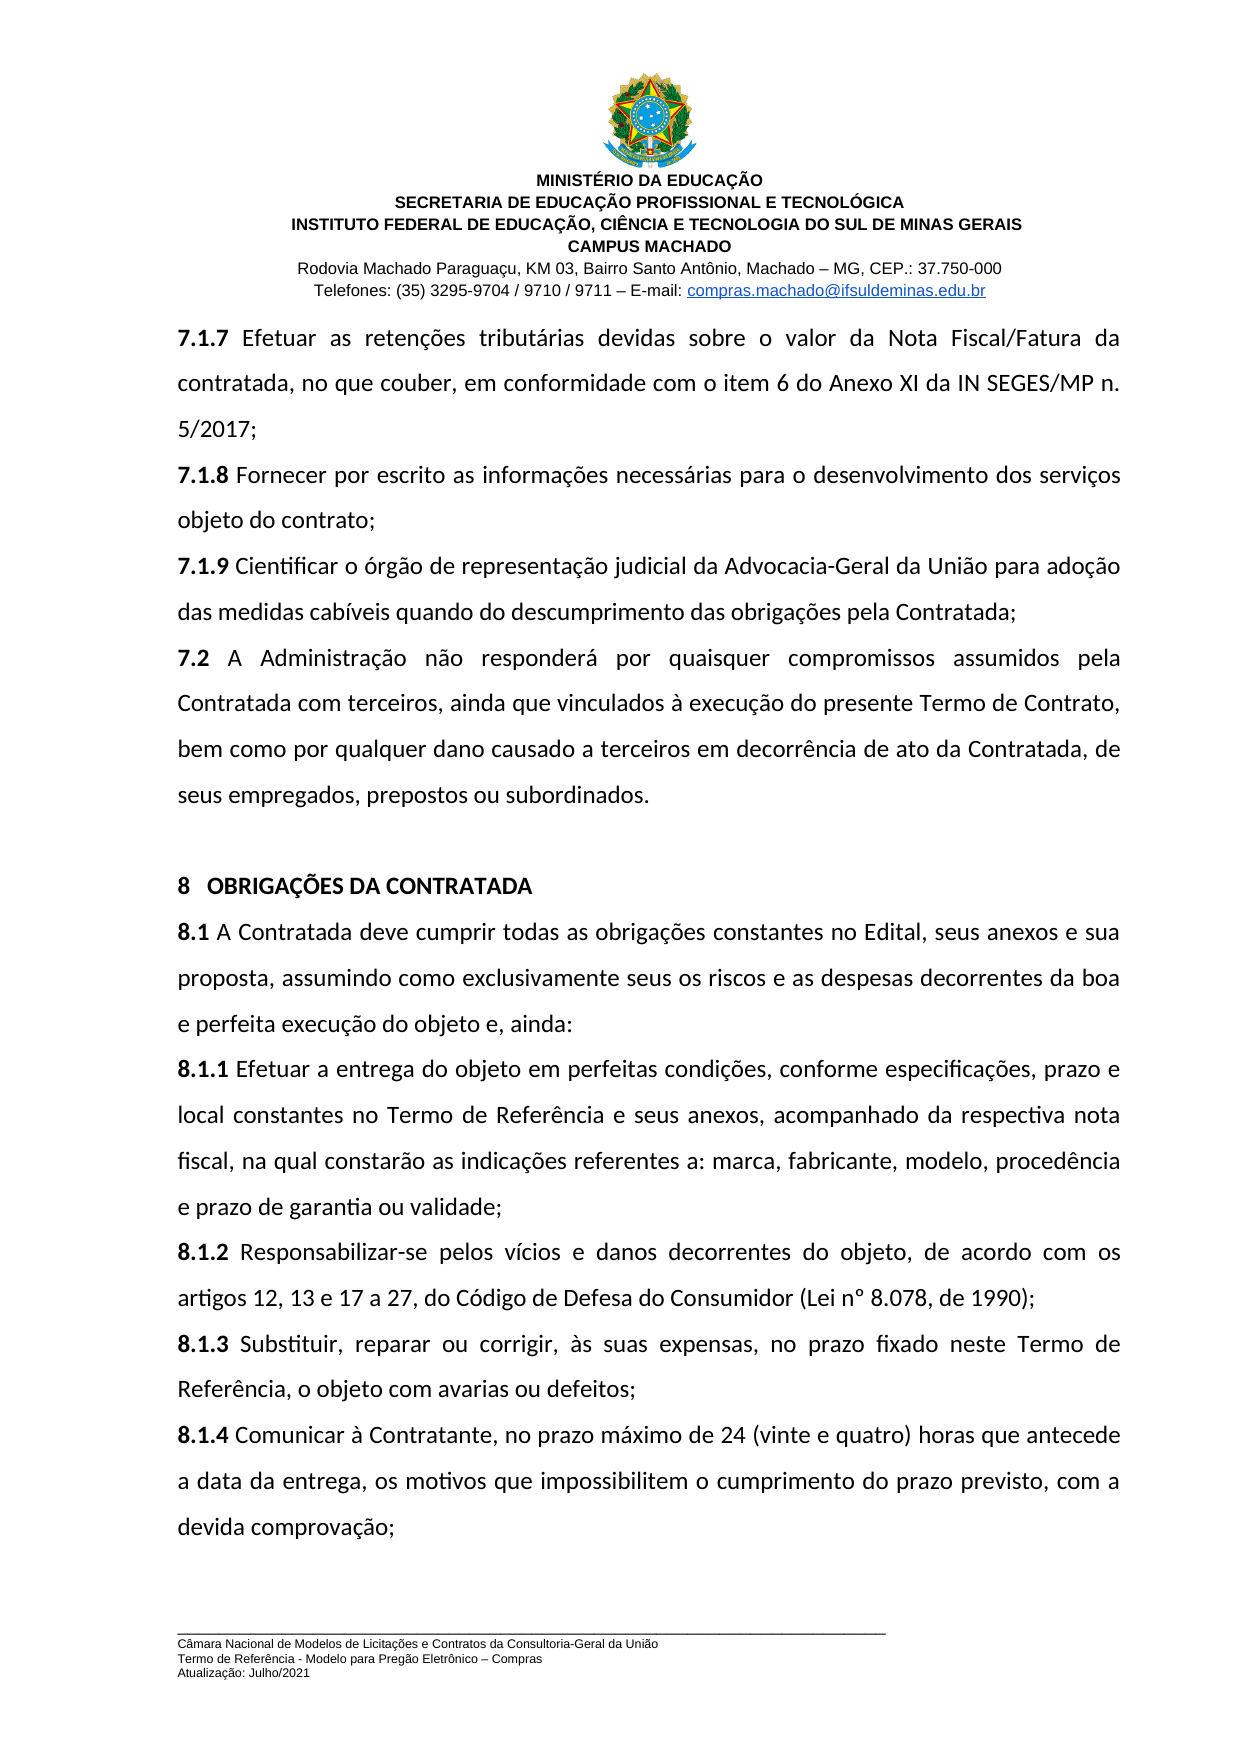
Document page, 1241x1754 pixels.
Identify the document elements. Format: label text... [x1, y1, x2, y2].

picture [669, 149, 680, 155]
text 7.1.9 Cientificar o órgão de representação judicial da Advocacia-Geral da União para adoção das medidas cabíveis quando do descumprimento das obrigações pela Contratada; [177, 550, 1122, 627]
text 7.2 A Administração não responderá por quaisquer compromissos assumidos pela Contratada com terceiros, ainda que vinculados à execução do presente Termo de Contrato, bem como por qualquer dano causado a terceiros em decorrência de ato da Contratada, de seus empregados, prepostos ou subordinados. [177, 642, 1122, 809]
text 8 OBRIGAÇÕES DA CONTRATADA [177, 871, 1122, 901]
text 8.1.3 Substituir, reparar ou corrigir, às suas expensas, no prazo fixado neste Termo de Referência, o objeto com avarias ou defeitos; [177, 1328, 1122, 1404]
text 8.1.4 Comunicar à Contratante, no prazo máximo de 24 (vinte e quatro) horas que antecede a data da entrega, os motivos que impossibilitem o cumprimento do prazo previsto, com a devida comprovação; [177, 1419, 1122, 1541]
text 8.1 A Contratada deve cumprir todas as obrigações constantes no Edital, seus anexos e sua proposta, assumindo como exclusivamente seus os riscos e as despesas decorrentes da boa e perfeita execução do objeto e, ainda: [177, 916, 1122, 1038]
text 8.1.1 Efetuar a entrega do objeto em perfeitas condições, conforme especificações, prazo e local constantes no Termo de Referência e seus anexos, acompanhado da respectiva nota fiscal, na qual constarão as indicações referentes a: marca, fabricante, modelo, procedência e prazo de garantia ou validade; [177, 1053, 1122, 1221]
picture [643, 163, 658, 168]
text 8.1.2 Responsabilizar-se pelos vícios e danos decorrentes do objeto, de acordo com os artigos 12, 13 e 17 a 27, do Código de Defesa do Consumidor (Lei nº 8.078, de 1990); [177, 1236, 1122, 1313]
picture [603, 73, 697, 168]
text 7.1.8 Fornecer por escrito as informações necessárias para o desenvolvimento dos serviços objeto do contrato; [177, 459, 1122, 535]
text 7.1.7 Efetuar as retenções tributárias devidas sobre o valor da Nota Fiscal/Fatura da contratada, no que couber, em conformidade com o item 6 do Anexo XI da IN SEGES/MP n. 5/2017; [177, 322, 1122, 444]
